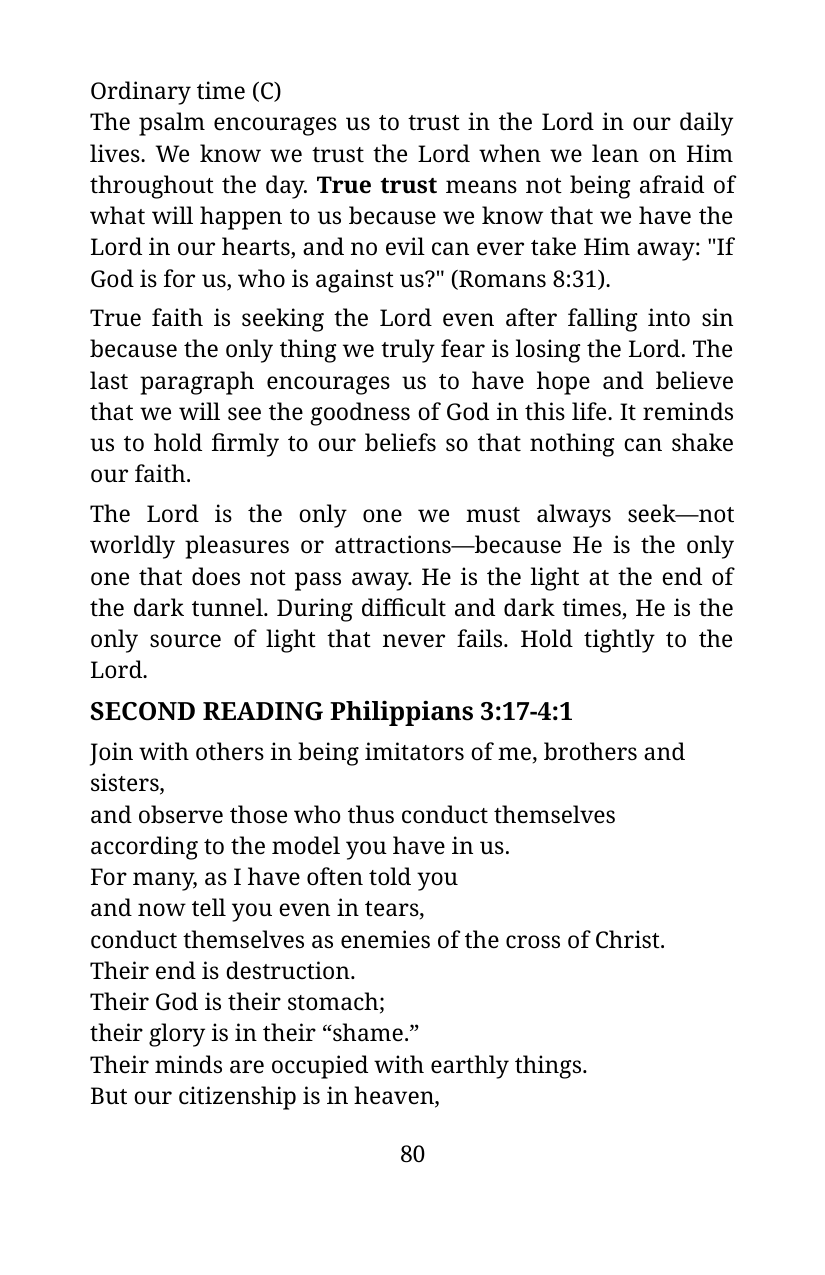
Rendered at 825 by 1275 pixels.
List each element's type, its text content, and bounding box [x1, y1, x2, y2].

text The Lord is the only one we must always seek—not worldly pleasures or attractions—because He is the only one that does not pass away. He is the light at the end of the dark tunnel. During difficult and dark times, He is the only source of light that never fails. Hold tightly to the Lord. [90, 498, 735, 685]
text SECOND READING Philippians 3:17-4:1 [90, 694, 735, 728]
text The psalm encourages us to trust in the Lord in our daily lives. We know we trust the Lord when we lean on Him throughout the day. True trust means not being afraid of what will happen to us because we know that we have the Lord in our hearts, and no evil can ever take Him away: "If God is for us, who is against us?" (Romans 8:31). [90, 106, 735, 294]
text Join with others in being imitators of me, brothers and sisters, and observe those who thus conduct themselves according to the model you have in us. For many, as I have often told you and now tell you even in tears, conduct themselves as enemies of the cross of Christ. Their end is destruction. Their God is their stomach; their glory is in their “shame.” Their minds are occupied with earthly things. But our citizenship is in heaven, [90, 736, 735, 1111]
text True faith is seeking the Lord even after falling into sin because the only thing we truly fear is losing the Lord. The last paragraph encourages us to have hope and believe that we will see the goodness of God in this life. It reminds us to hold firmly to our beliefs so that nothing can shake our faith. [90, 302, 735, 489]
